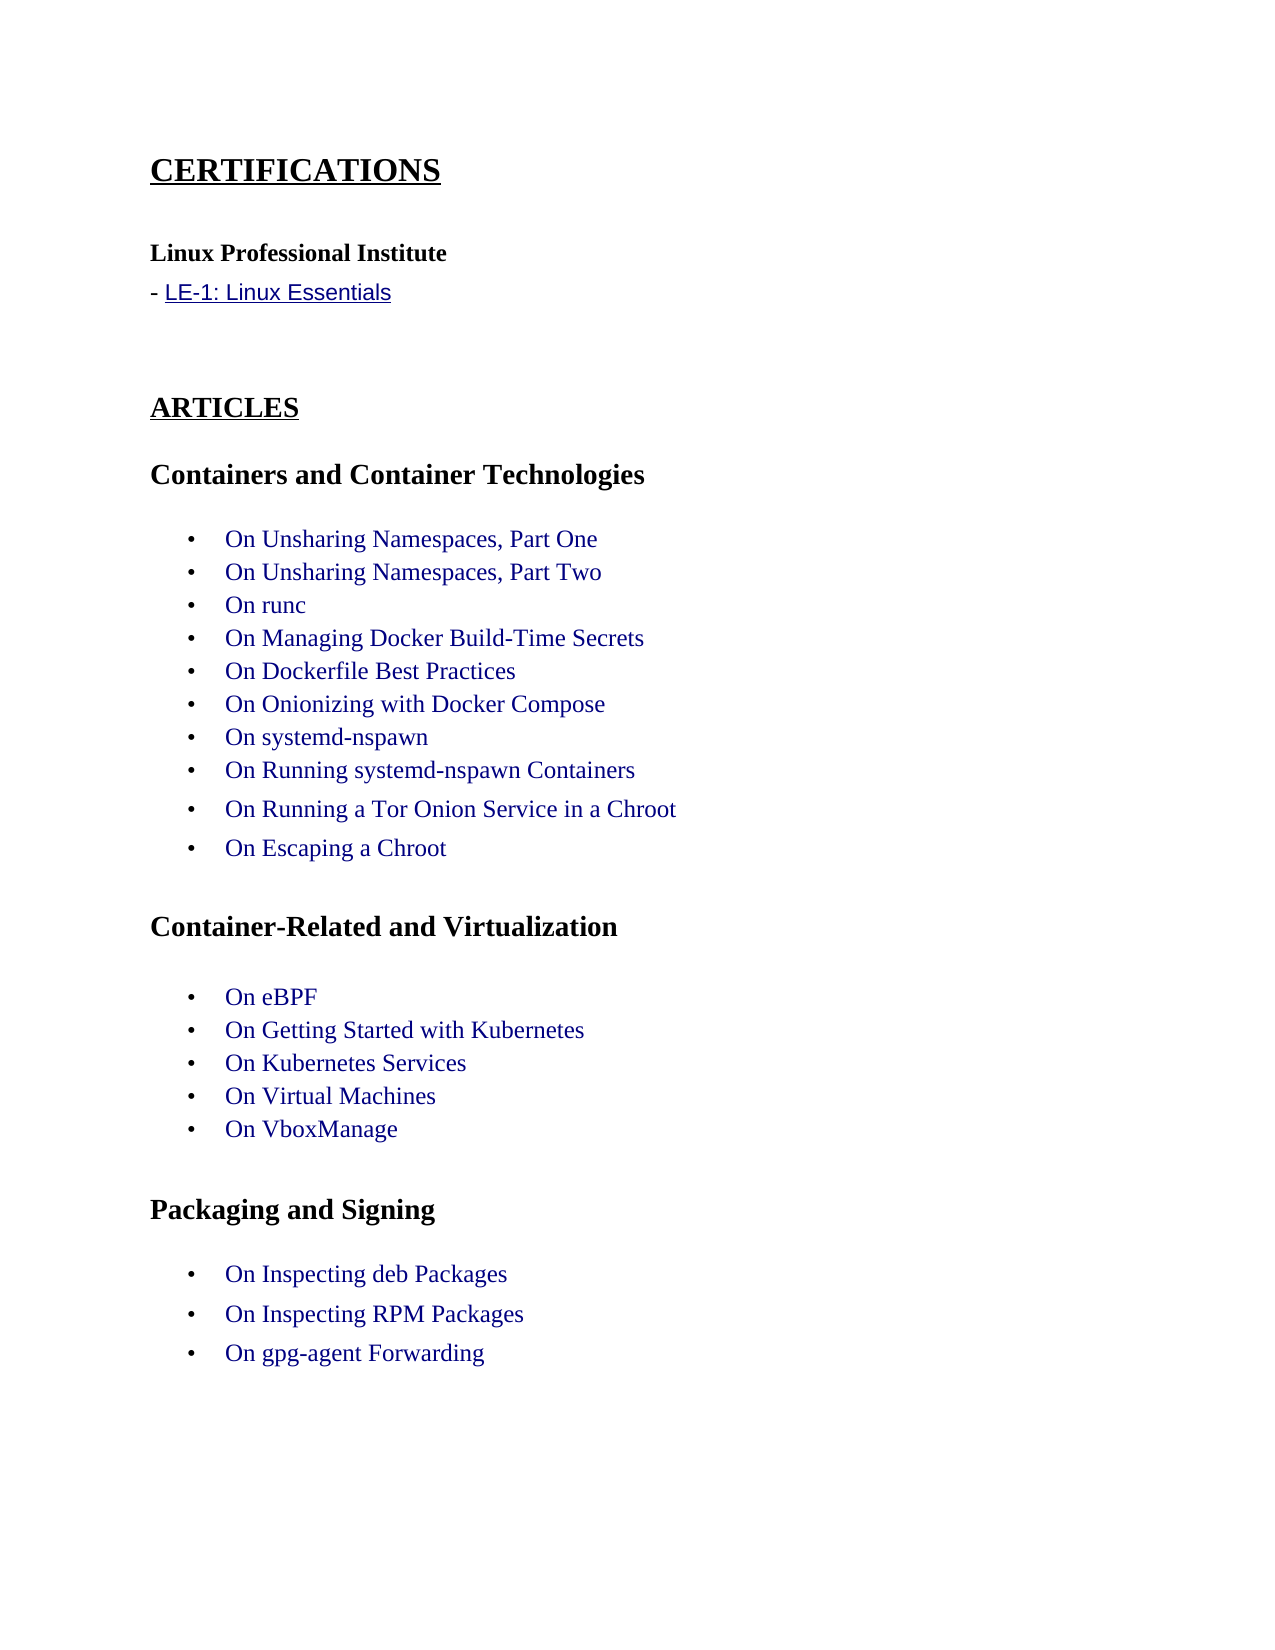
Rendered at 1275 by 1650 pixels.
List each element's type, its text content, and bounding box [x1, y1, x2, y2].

list On Dockerfile Best Practices [187, 656, 1125, 685]
list On Virtual Machines [187, 1081, 1125, 1110]
list On VboxManage [187, 1114, 1125, 1143]
text Containers and Container Technologies [150, 457, 1125, 490]
list On Inspecting deb Packages [187, 1259, 1125, 1288]
list On Unsharing Namespaces, Part One [187, 524, 1125, 553]
list On gpg-agent Forwarding [187, 1338, 1125, 1367]
list On Getting Started with Kubernetes [187, 1015, 1125, 1044]
list On Escaping a Chroot [187, 833, 1125, 862]
text Container-Related and Virtualization [150, 909, 1125, 943]
list On Running systemd-nspawn Containers [187, 755, 1125, 784]
text Linux Professional Institute [150, 238, 1125, 267]
text ARTICLES [150, 390, 1125, 423]
list On Onionizing with Docker Compose [187, 689, 1125, 718]
list On systemd-nspawn [187, 722, 1125, 751]
list On Running a Tor Onion Service in a Chroot [187, 794, 1125, 823]
text - LE-1: Linux Essentials [150, 277, 1125, 306]
list On Inspecting RPM Packages [187, 1299, 1125, 1327]
list On eBPF [187, 982, 1125, 1011]
list On Unsharing Namespaces, Part Two [187, 557, 1125, 586]
list On Kubernetes Services [187, 1048, 1125, 1077]
text Packaging and Signing [150, 1192, 1125, 1226]
text CERTIFICATIONS [150, 150, 1125, 188]
list On runc [187, 590, 1125, 619]
list On Managing Docker Build-Time Secrets [187, 623, 1125, 652]
